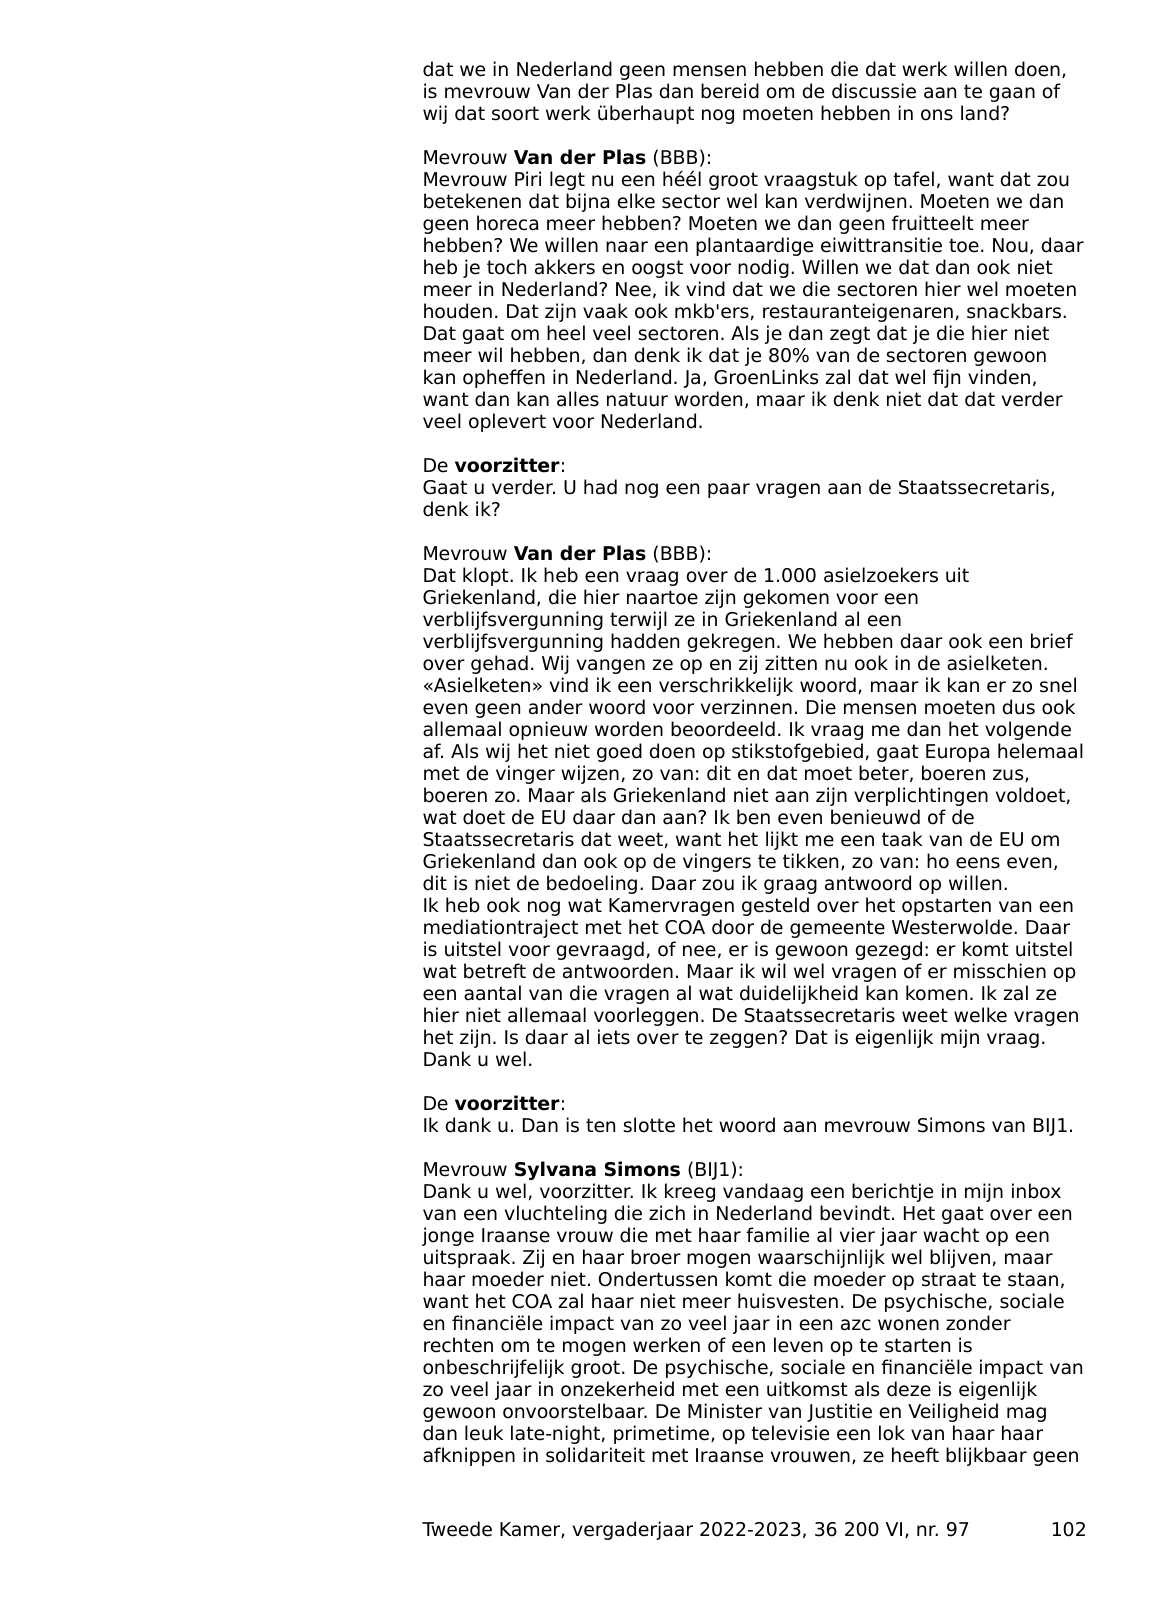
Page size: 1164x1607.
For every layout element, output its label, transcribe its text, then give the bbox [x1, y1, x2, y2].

text Mevrouw Piri legt nu een héél groot vraagstuk op tafel, want dat zou betekenen dat bijna elke sector wel kan verdwijnen. Moeten we dan geen horeca meer hebben? Moeten we dan geen fruitteelt meer hebben? We willen naar een plantaardige eiwittransitie toe. Nou, daar heb je toch akkers en oogst voor nodig. Willen we dat dan ook niet meer in Nederland? Nee, ik vind dat we die sectoren hier wel moeten houden. Dat zijn vaak ook mkb'ers, restauranteigenaren, snackbars. Dat gaat om heel veel sectoren. Als je dan zegt dat je die hier niet meer wil hebben, dan denk ik dat je 80% van de sectoren gewoon kan opheffen in Nederland. Ja, GroenLinks zal dat wel fijn vinden, want dan kan alles natuur worden, maar ik denk niet dat dat verder veel oplevert voor Nederland. [422, 169, 1087, 433]
text De voorzitter: [422, 455, 1087, 477]
text Dat klopt. Ik heb een vraag over de 1.000 asielzoekers uit Griekenland, die hier naartoe zijn gekomen voor een verblijfsvergunning terwijl ze in Griekenland al een verblijfsvergunning hadden gekregen. We hebben daar ook een brief over gehad. Wij vangen ze op en zij zitten nu ook in de asielketen. «Asielketen» vind ik een verschrikkelijk woord, maar ik kan er zo snel even geen ander woord voor verzinnen. Die mensen moeten dus ook allemaal opnieuw worden beoordeeld. Ik vraag me dan het volgende af. Als wij het niet goed doen op stikstofgebied, gaat Europa helemaal met de vinger wijzen, zo van: dit en dat moet beter, boeren zus, boeren zo. Maar als Griekenland niet aan zijn verplichtingen voldoet, wat doet de EU daar dan aan? Ik ben even benieuwd of de Staatssecretaris dat weet, want het lijkt me een taak van de EU om Griekenland dan ook op de vingers te tikken, zo van: ho eens even, dit is niet de bedoeling. Daar zou ik graag antwoord op willen. [422, 565, 1087, 895]
text Dank u wel, voorzitter. Ik kreeg vandaag een berichtje in mijn inbox van een vluchteling die zich in Nederland bevindt. Het gaat over een jonge Iraanse vrouw die met haar familie al vier jaar wacht op een uitspraak. Zij en haar broer mogen waarschijnlijk wel blijven, maar haar moeder niet. Ondertussen komt die moeder op straat te staan, want het COA zal haar niet meer huisvesten. De psychische, sociale en financiële impact van zo veel jaar in een azc wonen zonder rechten om te mogen werken of een leven op te starten is onbeschrijfelijk groot. De psychische, sociale en financiële impact van zo veel jaar in onzekerheid met een uitkomst als deze is eigenlijk gewoon onvoorstelbaar. De Minister van Justitie en Veiligheid mag dan leuk late-night, primetime, op televisie een lok van haar haar afknippen in solidariteit met Iraanse vrouwen, ze heeft blijkbaar geen [422, 1181, 1087, 1467]
text Dank u wel. [422, 1049, 1087, 1071]
text Ik dank u. Dan is ten slotte het woord aan mevrouw Simons van BIJ1. [422, 1115, 1087, 1137]
text De voorzitter: [422, 1093, 1087, 1115]
text Gaat u verder. U had nog een paar vragen aan de Staatssecretaris, denk ik? [422, 477, 1087, 521]
text Ik heb ook nog wat Kamervragen gesteld over het opstarten van een mediationtraject met het COA door de gemeente Westerwolde. Daar is uitstel voor gevraagd, of nee, er is gewoon gezegd: er komt uitstel wat betreft de antwoorden. Maar ik wil wel vragen of er misschien op een aantal van die vragen al wat duidelijkheid kan komen. Ik zal ze hier niet allemaal voorleggen. De Staatssecretaris weet welke vragen het zijn. Is daar al iets over te zeggen? Dat is eigenlijk mijn vraag. [422, 895, 1087, 1049]
text dat we in Nederland geen mensen hebben die dat werk willen doen, is mevrouw Van der Plas dan bereid om de discussie aan te gaan of wij dat soort werk überhaupt nog moeten hebben in ons land? [422, 59, 1087, 125]
text Mevrouw Van der Plas (BBB): [422, 147, 1087, 169]
text Mevrouw Van der Plas (BBB): [422, 543, 1087, 565]
text Mevrouw Sylvana Simons (BIJ1): [422, 1159, 1087, 1181]
